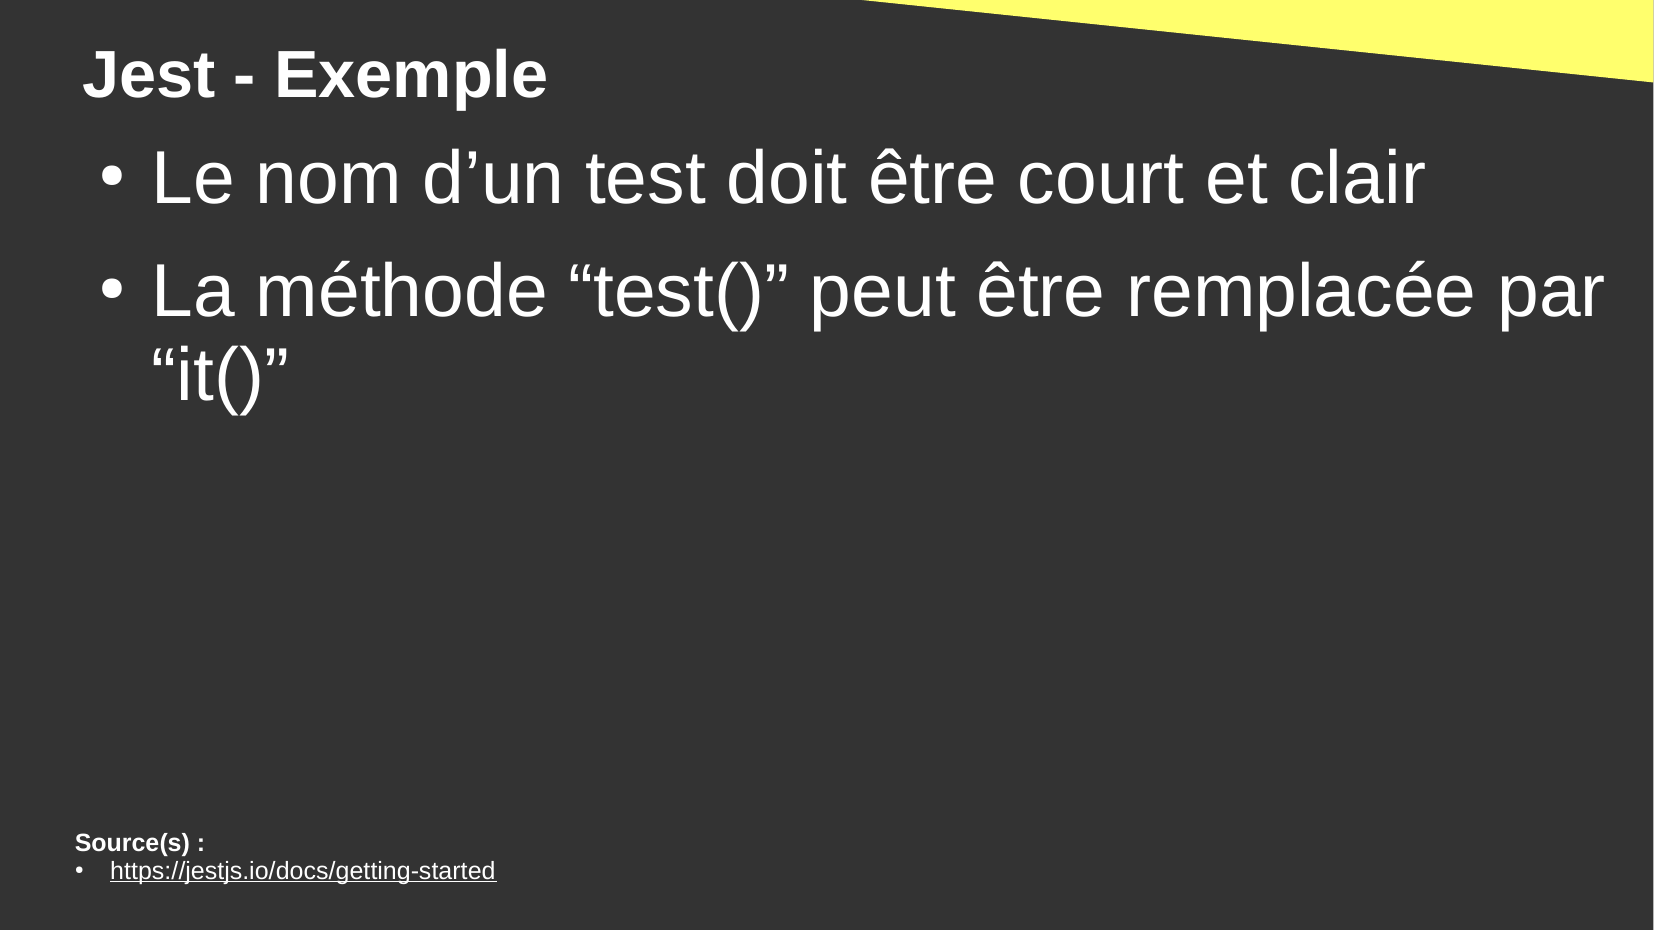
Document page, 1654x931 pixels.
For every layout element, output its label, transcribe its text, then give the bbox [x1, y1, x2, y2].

text_box Source(s) : https://jestjs.io/docs/getting-started [60, 821, 1546, 906]
list Le nom d’un test doit être court et clair La méthode “test()” peut être remplacée par “it()” [80, 135, 1619, 721]
title Jest - Exemple [82, 37, 799, 114]
text_box [861, 0, 1654, 83]
